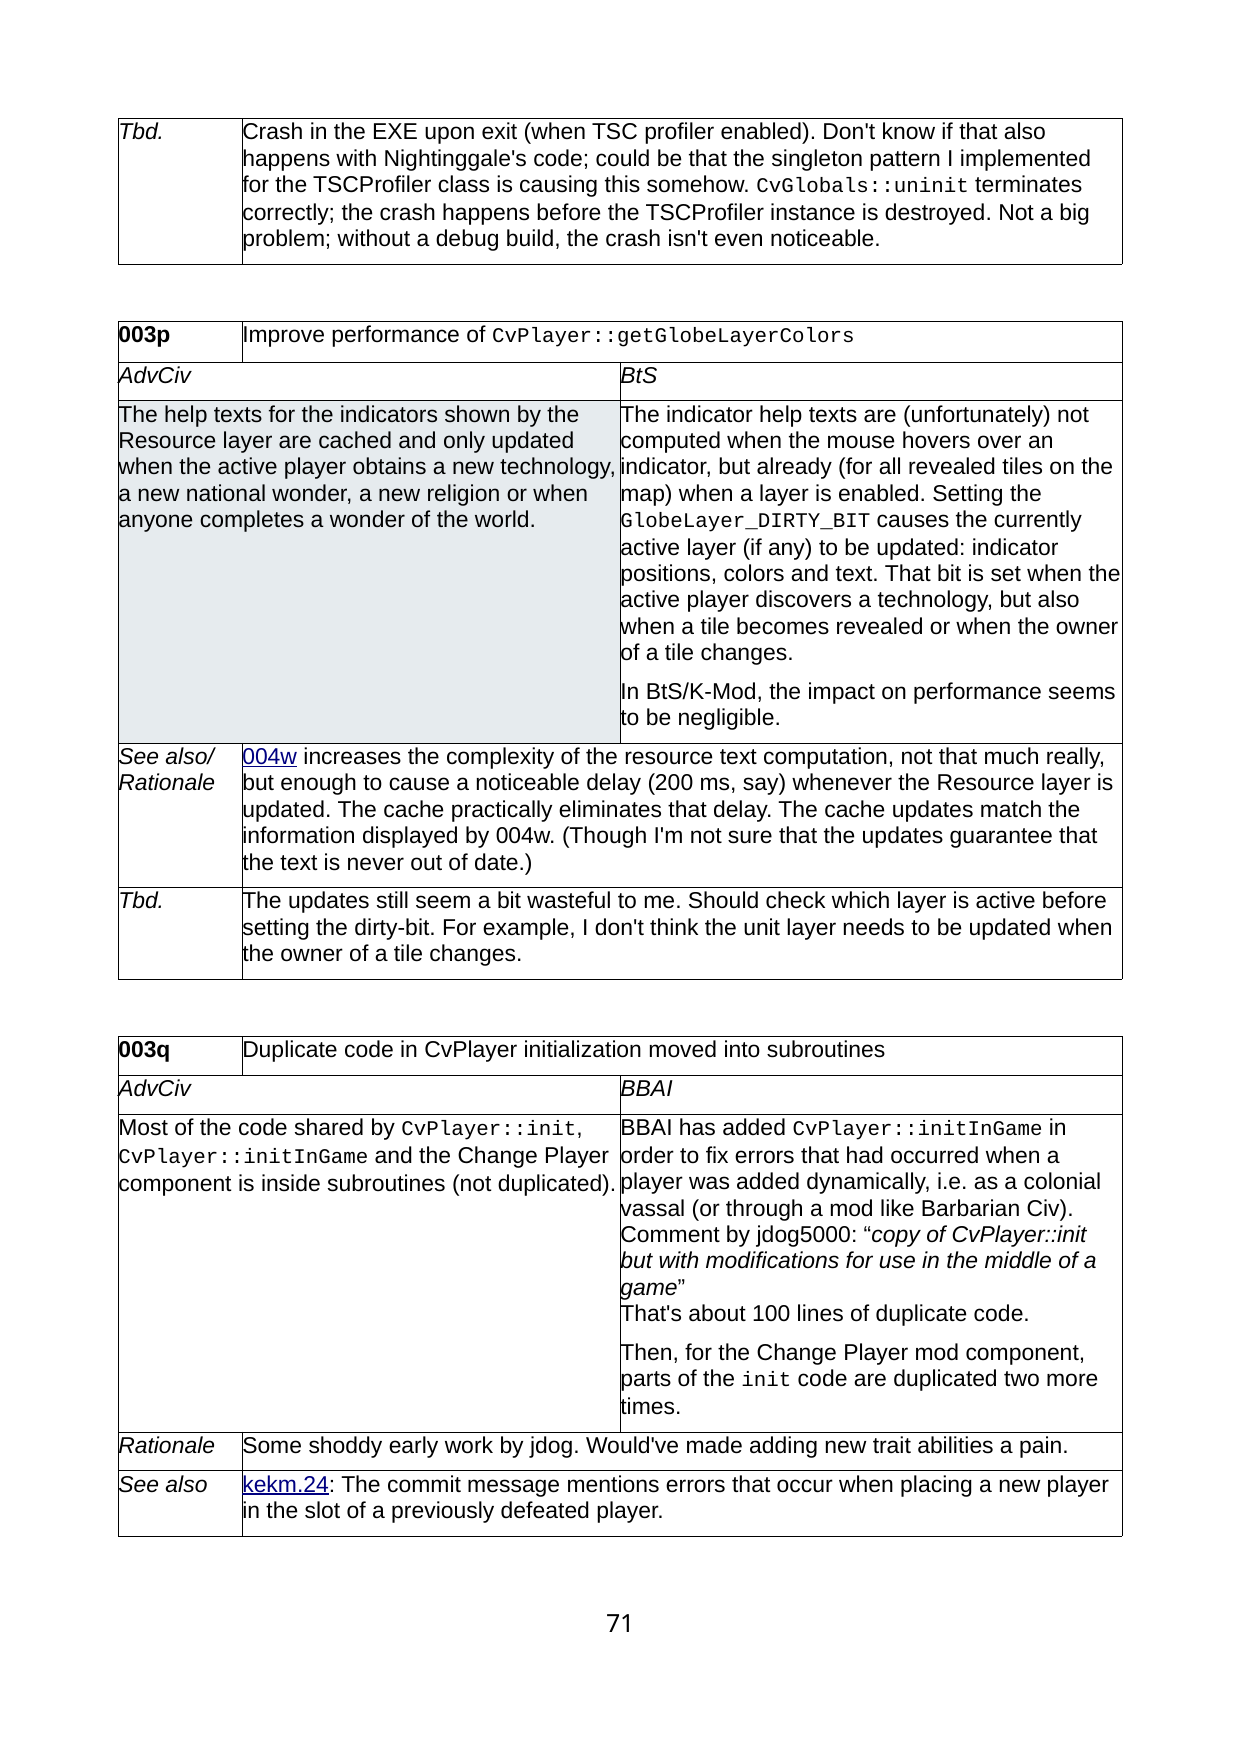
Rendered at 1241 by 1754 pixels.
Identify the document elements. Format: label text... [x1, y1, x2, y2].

table_cell Tbd. [119, 888, 242, 979]
table_header Improve performance of CvPlayer::getGlobeLayerColors [243, 322, 1122, 362]
table_cell 004w increases the complexity of the resource text computation, not that much really, but enough to cause a noticeable delay (200 ms, say) whenever the Resource layer is updated. The cache practically eliminates that delay. The cache updates match the information displayed by 004w. (Though I'm not sure that the updates guarantee that the text is never out of date.) [243, 744, 1122, 887]
table_cell AdvCiv [119, 1076, 620, 1114]
table_cell Tbd. [119, 119, 242, 264]
table_cell Rationale [119, 1433, 242, 1470]
table_cell Crash in the EXE upon exit (when TSC profiler enabled). Don't know if that also happens with Nightinggale's code; could be that the singleton pattern I implemented for the TSCProfiler class is causing this somehow. CvGlobals::uninit terminates correctly; the crash happens before the TSCProfiler instance is destroyed. Not a big problem; without a debug build, the crash isn't even noticeable. [243, 119, 1122, 264]
table_cell BBAI [621, 1076, 1122, 1114]
table_cell BBAI has added CvPlayer::initInGame in order to fix errors that had occurred when a player was added dynamically, i.e. as a colonial vassal (or through a mod like Barbarian Civ). Comment by jdog5000: “copy of CvPlayer::init but with modifications for use in the middle of a game” That's about 100 lines of duplicate code. Then, for the Change Player mod component, parts of the init code are duplicated two more times. [621, 1115, 1122, 1432]
table_cell See also/ Rationale [119, 744, 242, 887]
table_cell Most of the code shared by CvPlayer::init, CvPlayer::initInGame and the Change Player component is inside subroutines (not duplicated). [119, 1115, 620, 1432]
table_cell kekm.24: The commit message mentions errors that occur when placing a new player in the slot of a previously defeated player. [243, 1471, 1122, 1536]
table_cell The updates still seem a bit wasteful to me. Should check which layer is active before setting the dirty-bit. For example, I don't think the unit layer needs to be updated when the owner of a tile changes. [243, 888, 1122, 979]
table_cell BtS [621, 363, 1122, 400]
table_cell See also [119, 1471, 242, 1536]
table_header 003p [119, 322, 242, 362]
table_header Duplicate code in CvPlayer initialization moved into subroutines [243, 1037, 1122, 1075]
table_cell Some shoddy early work by jdog. Would've made adding new trait abilities a pain. [243, 1433, 1122, 1470]
table_cell AdvCiv [119, 363, 620, 400]
table_cell The indicator help texts are (unfortunately) not computed when the mouse hovers over an indicator, but already (for all revealed tiles on the map) when a layer is enabled. Setting the GlobeLayer_DIRTY_BIT causes the currently active layer (if any) to be updated: indicator positions, colors and text. That bit is set when the active player discovers a technology, but also when a tile becomes revealed or when the owner of a tile changes. In BtS/K-Mod, the impact on performance seems to be negligible. [621, 401, 1122, 743]
table_header 003q [119, 1037, 242, 1075]
table_cell The help texts for the indicators shown by the Resource layer are cached and only updated when the active player obtains a new technology, a new national wonder, a new religion or when anyone completes a wonder of the world. [119, 401, 620, 743]
